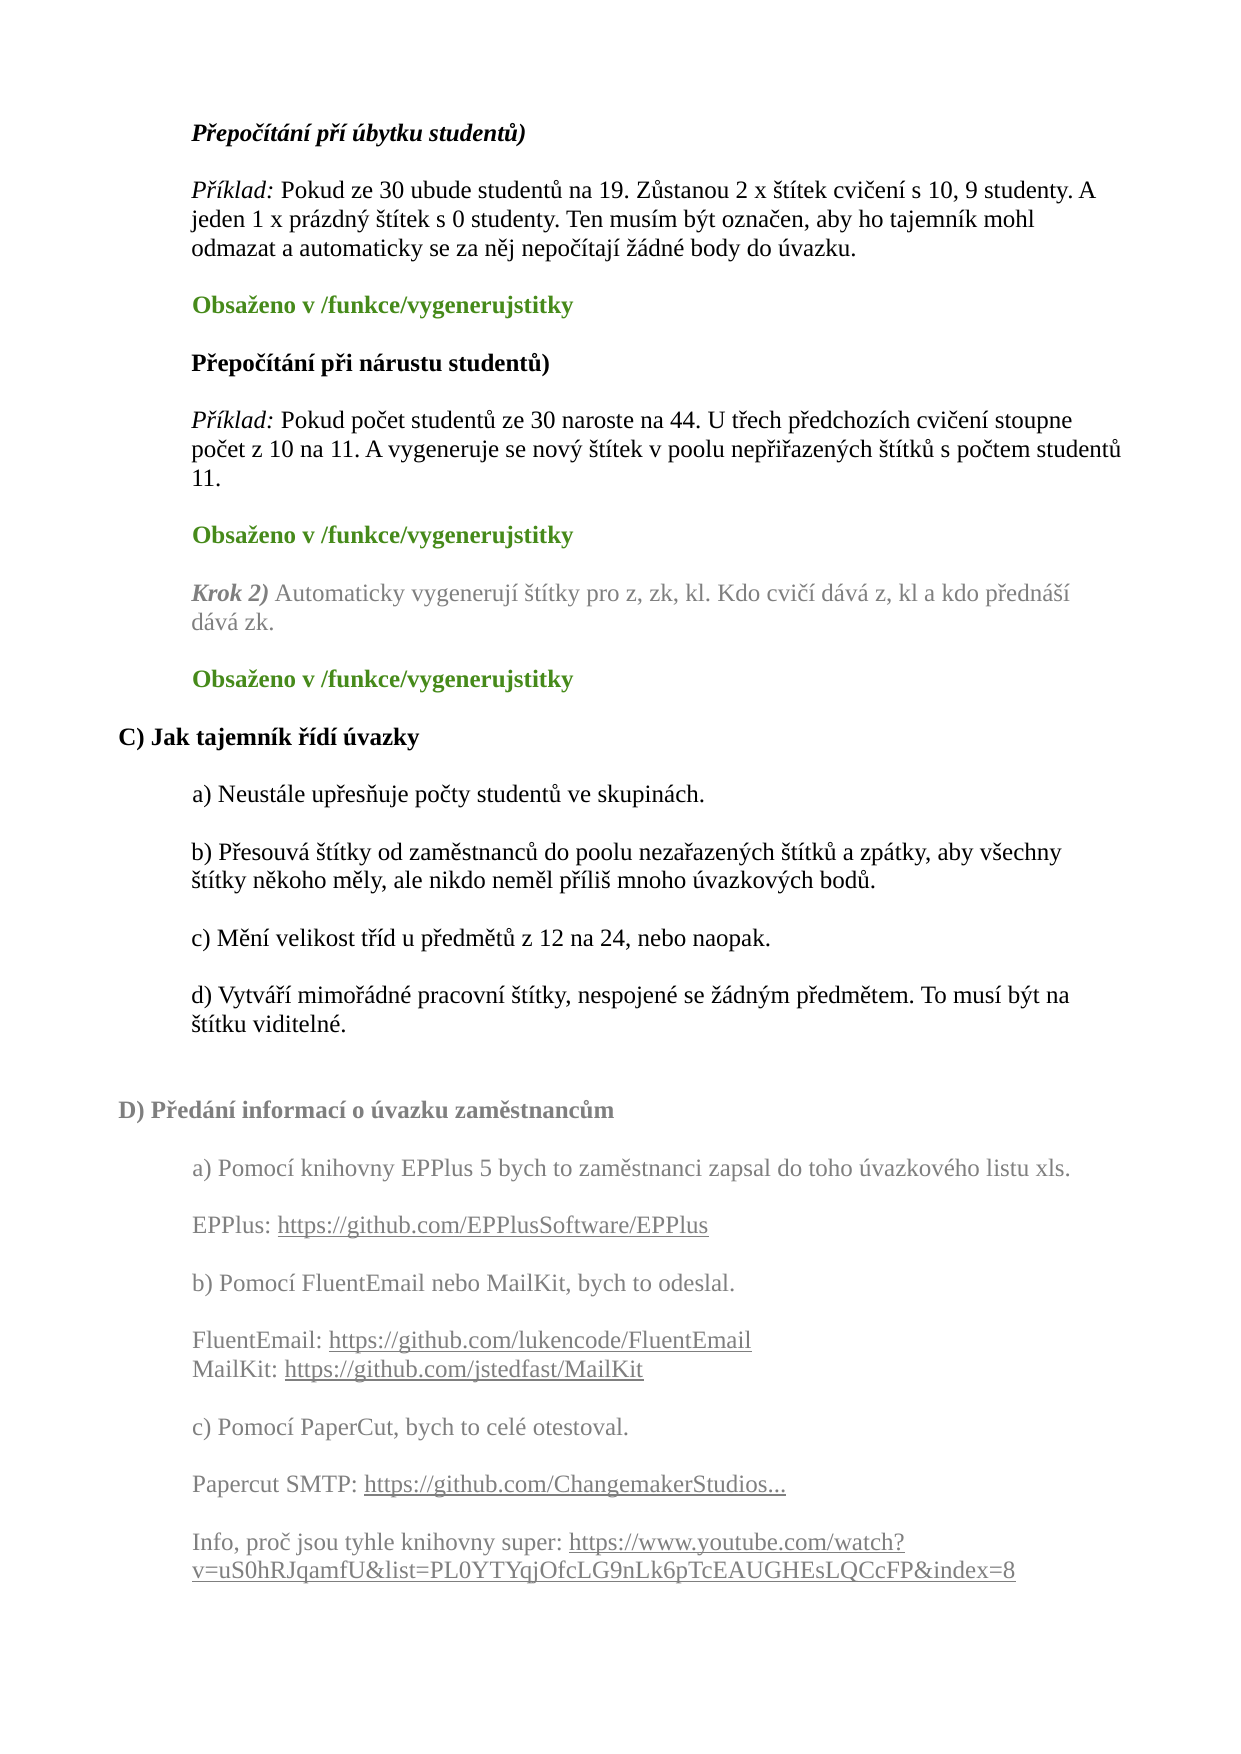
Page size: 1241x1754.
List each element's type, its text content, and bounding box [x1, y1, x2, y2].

text C) Jak tajemník řídí úvazky [118, 722, 1122, 751]
text Obsaženo v /funkce/vygenerujstitky [192, 664, 1122, 693]
text Obsaženo v /funkce/vygenerujstitky [192, 291, 1122, 319]
text Přepočítání pří úbytku studentů) [191, 118, 1122, 147]
text Přepočítání při nárustu studentů) [191, 348, 1122, 377]
text EPPlus: https://github.com/EPPlusSoftware/EPPlus [118, 1211, 1122, 1239]
text FluentEmail: https://github.com/lukencode/FluentEmail​ [192, 1326, 1122, 1354]
text b) Pomocí FluentEmail nebo MailKit, bych to odeslal. [118, 1268, 1122, 1297]
text a) Pomocí knihovny EPPlus 5 bych to zaměstnanci zapsal do toho úvazkového listu xls. [118, 1153, 1122, 1182]
text c) Pomocí PaperCut, bych to celé otestoval. [118, 1412, 1122, 1441]
text Příklad: Pokud počet studentů ze 30 naroste na 44. U třech předchozích cvičení stoupne počet z 10 na 11. A vygeneruje se nový štítek v poolu nepřiřazených štítků s počtem studentů 11. [191, 406, 1122, 492]
text Papercut SMTP: https://github.com/ChangemakerStudios... [118, 1469, 1122, 1498]
text Info, proč jsou tyhle knihovny super: https://www.youtube.com/watch?v=uS0hRJqamfU&list=PL0YTYqjOfcLG9nLk6pTcEAUGHEsLQCcFP&index=8 [192, 1527, 1122, 1584]
text Obsaženo v /funkce/vygenerujstitky [192, 521, 1122, 549]
text b) Přesouvá štítky od zaměstnanců do poolu nezařazených štítků a zpátky, aby všechny štítky někoho měly, ale nikdo neměl příliš mnoho úvazkových bodů. [191, 837, 1122, 894]
text Krok 2) Automaticky vygenerují štítky pro z, zk, kl. Kdo cvičí dává z, kl a kdo přednáší dává zk. [191, 578, 1122, 636]
text a) Neustále upřesňuje počty studentů ve skupinách. [118, 779, 1122, 808]
text c) Mění velikost tříd u předmětů z 12 na 24, nebo naopak. [118, 923, 1122, 952]
text d) Vytváří mimořádné pracovní štítky, nespojené se žádným předmětem. To musí být na štítku viditelné. [191, 981, 1122, 1038]
text D) Předání informací o úvazku zaměstnancům [118, 1096, 1122, 1124]
text MailKit: https://github.com/jstedfast/MailKit [192, 1354, 1122, 1383]
text Příklad: Pokud ze 30 ubude studentů na 19. Zůstanou 2 x štítek cvičení s 10, 9 studenty. A jeden 1 x prázdný štítek s 0 studenty. Ten musím být označen, aby ho tajemník mohl odmazat a automaticky se za něj nepočítají žádné body do úvazku. [191, 176, 1122, 262]
